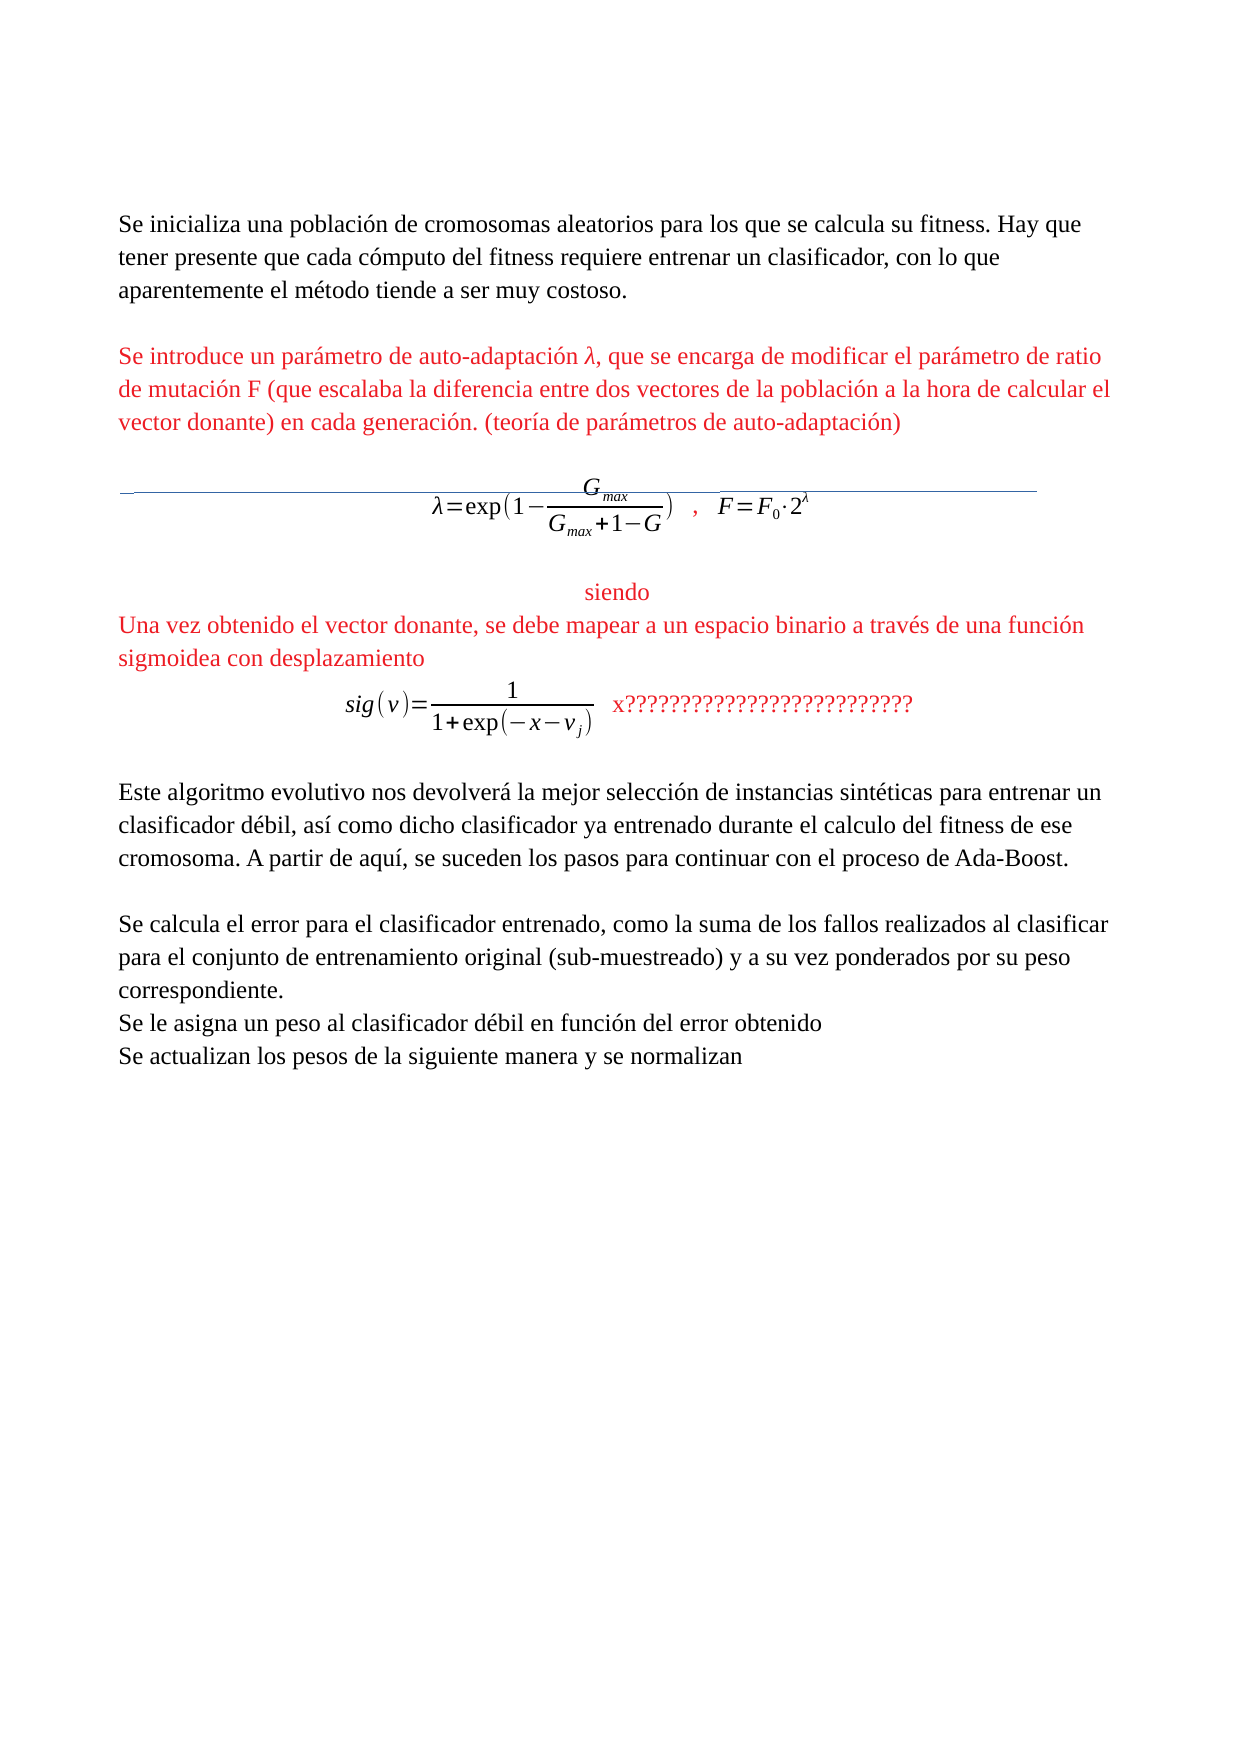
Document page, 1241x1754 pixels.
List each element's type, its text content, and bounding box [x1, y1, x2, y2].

text Una vez obtenido el vector donante, se debe mapear a un espacio binario a través de una función sigmoidea con desplazamiento [118, 610, 1122, 672]
text Se introduce un parámetro de auto-adaptación λ, que se encarga de modificar el parámetro de ratio de mutación F (que escalaba la diferencia entre dos vectores de la población a la hora de calcular el vector donante) en cada generación. (teoría de parámetros de auto-adaptación) [118, 341, 1122, 436]
text Este algoritmo evolutivo nos devolverá la mejor selección de instancias sintéticas para entrenar un clasificador débil, así como dicho clasificador ya entrenado durante el calculo del fitness de ese cromosoma. A partir de aquí, se suceden los pasos para continuar con el proceso de Ada-Boost. [118, 777, 1122, 872]
text Se le asigna un peso al clasificador débil en función del error obtenido [118, 1008, 1122, 1037]
text , [118, 473, 1122, 540]
text Se actualizan los pesos de la siguiente manera y se normalizan [118, 1041, 1122, 1070]
text x?????????????????????????? [118, 676, 1122, 739]
text Se inicializa una población de cromosomas aleatorios para los que se calcula su fitness. Hay que tener presente que cada cómputo del fitness requiere entrenar un clasificador, con lo que aparentemente el método tiende a ser muy costoso. [118, 209, 1122, 304]
text siendo [118, 577, 1122, 606]
text Se calcula el error para el clasificador entrenado, como la suma de los fallos realizados al clasificar para el conjunto de entrenamiento original (sub-muestreado) y a su vez ponderados por su peso correspondiente. [118, 909, 1122, 1004]
